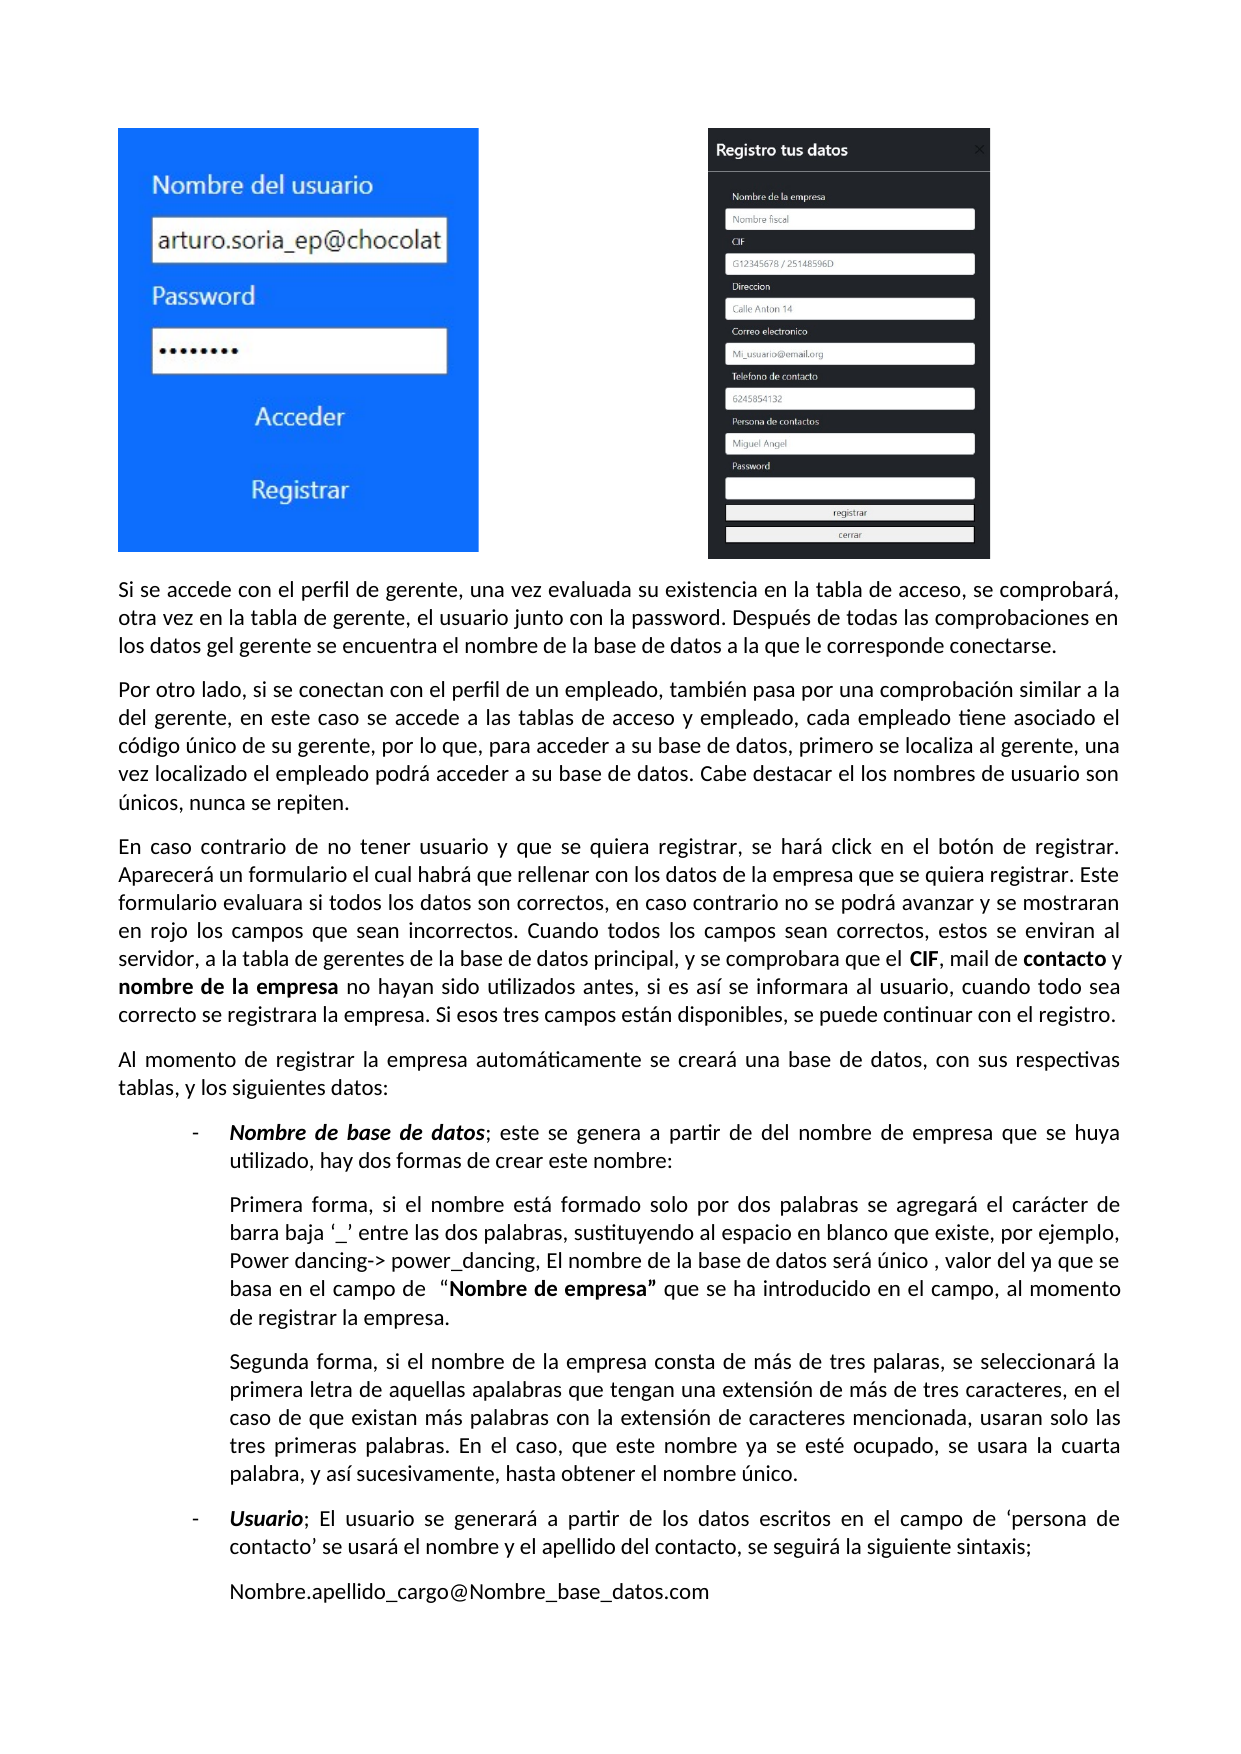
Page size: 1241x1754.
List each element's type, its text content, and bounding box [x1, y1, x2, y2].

text Al momento de registrar la empresa automáticamente se creará una base de datos, con sus respectivas tablas, y los siguientes datos: [118, 1045, 1122, 1101]
list Nombre.apellido_cargo@Nombre_base_datos.com [229, 1577, 1122, 1605]
text En caso contrario de no tener usuario y que se quiera registrar, se hará click en el botón de registrar. Aparecerá un formulario el cual habrá que rellenar con los datos de la empresa que se quiera registrar. Este formulario evaluara si todos los datos son correctos, en caso contrario no se podrá avanzar y se mostraran en rojo los campos que sean incorrectos. Cuando todos los campos sean correctos, estos se enviran al servidor, a la tabla de gerentes de la base de datos principal, y se comprobara que el CIF, mail de contacto y nombre de la empresa no hayan sido utilizados antes, si es así se informara al usuario, cuando todo sea correcto se registrara la empresa. Si esos tres campos están disponibles, se puede continuar con el registro. [118, 832, 1122, 1028]
list Nombre de base de datos; este se genera a partir de del nombre de empresa que se huya utilizado, hay dos formas de crear este nombre: [192, 1118, 1122, 1174]
list Usuario; El usuario se generará a partir de los datos escritos en el campo de ‘persona de contacto’ se usará el nombre y el apellido del contacto, se seguirá la siguiente sintaxis; [192, 1504, 1122, 1560]
text Si se accede con el perfil de gerente, una vez evaluada su existencia en la tabla de acceso, se comprobará, otra vez en la tabla de gerente, el usuario junto con la password. Después de todas las comprobaciones en los datos gel gerente se encuentra el nombre de la base de datos a la que le corresponde conectarse. [118, 575, 1122, 659]
text Por otro lado, si se conectan con el perfil de un empleado, también pasa por una comprobación similar a la del gerente, en este caso se accede a las tablas de acceso y empleado, cada empleado tiene asociado el código único de su gerente, por lo que, para acceder a su base de datos, primero se localiza al gerente, una vez localizado el empleado podrá acceder a su base de datos. Cabe destacar el los nombres de usuario son únicos, nunca se repiten. [118, 676, 1122, 816]
list Segunda forma, si el nombre de la empresa consta de más de tres palaras, se seleccionará la primera letra de aquellas apalabras que tengan una extensión de más de tres caracteres, en el caso de que existan más palabras con la extensión de caracteres mencionada, usaran solo las tres primeras palabras. En el caso, que este nombre ya se esté ocupado, se usara la cuarta palabra, y así sucesivamente, hasta obtener el nombre único. [229, 1347, 1122, 1487]
list Primera forma, si el nombre está formado solo por dos palabras se agregará el carácter de barra baja ‘_’ entre las dos palabras, sustituyendo al espacio en blanco que existe, por ejemplo, Power dancing-> power_dancing, El nombre de la base de datos será único , valor del ya que se basa en el campo de “Nombre de empresa” que se ha introducido en el campo, al momento de registrar la empresa. [229, 1191, 1122, 1331]
